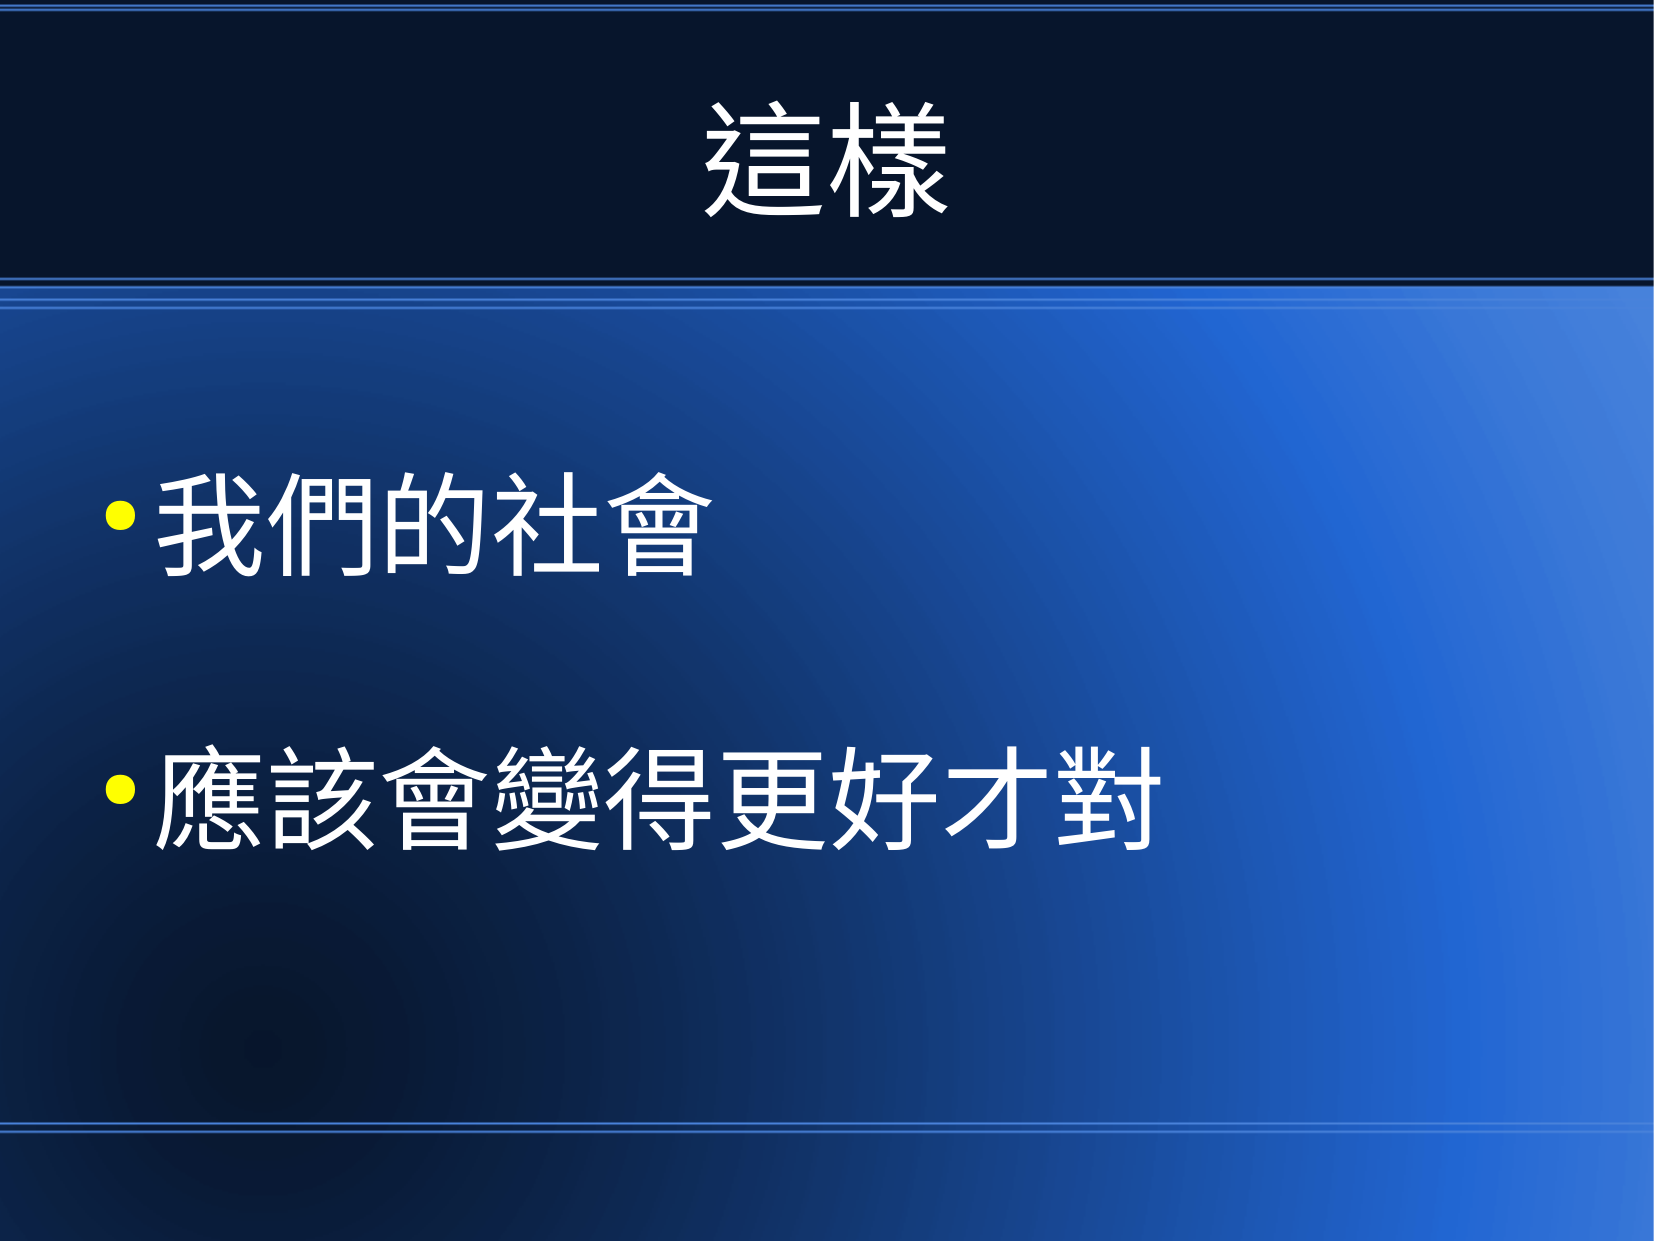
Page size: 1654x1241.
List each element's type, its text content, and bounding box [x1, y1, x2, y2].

title 這樣 [82, 49, 1571, 257]
picture [0, 0, 1654, 1241]
list 我們的社會 應該會變得更好才對 [82, 355, 1571, 1241]
